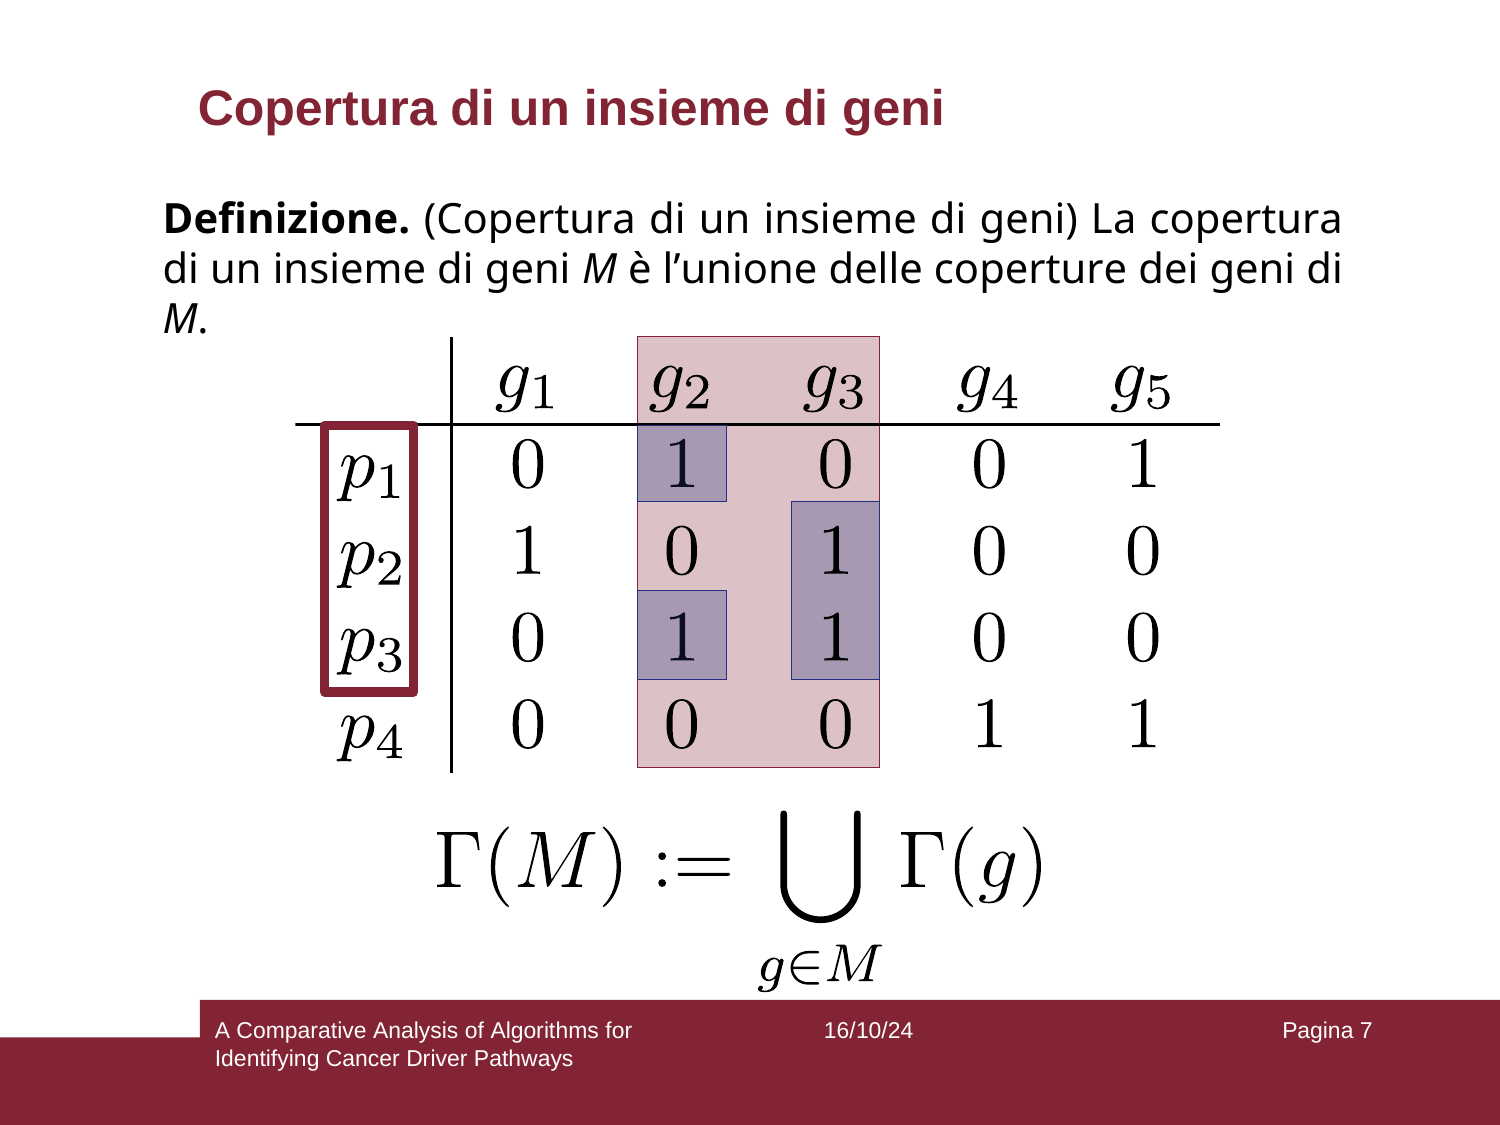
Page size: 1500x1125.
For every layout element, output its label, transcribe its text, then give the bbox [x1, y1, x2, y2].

text_box [637, 425, 727, 502]
text_box Definizione. (Copertura di un insieme di geni) La copertura di un insieme di geni M è l’unione delle coperture dei geni di M. [147, 184, 1359, 350]
text_box 16/10/24 [712, 1008, 1026, 1084]
text_box A Comparative Analysis of Algorithms for Identifying Cancer Driver Pathways [199, 1008, 676, 1084]
picture [437, 810, 1041, 993]
text_box [637, 590, 727, 680]
title Copertura di un insieme di geni [183, 67, 1400, 150]
text_box Pagina <numero> [1074, 1008, 1388, 1084]
picture [295, 350, 1241, 780]
